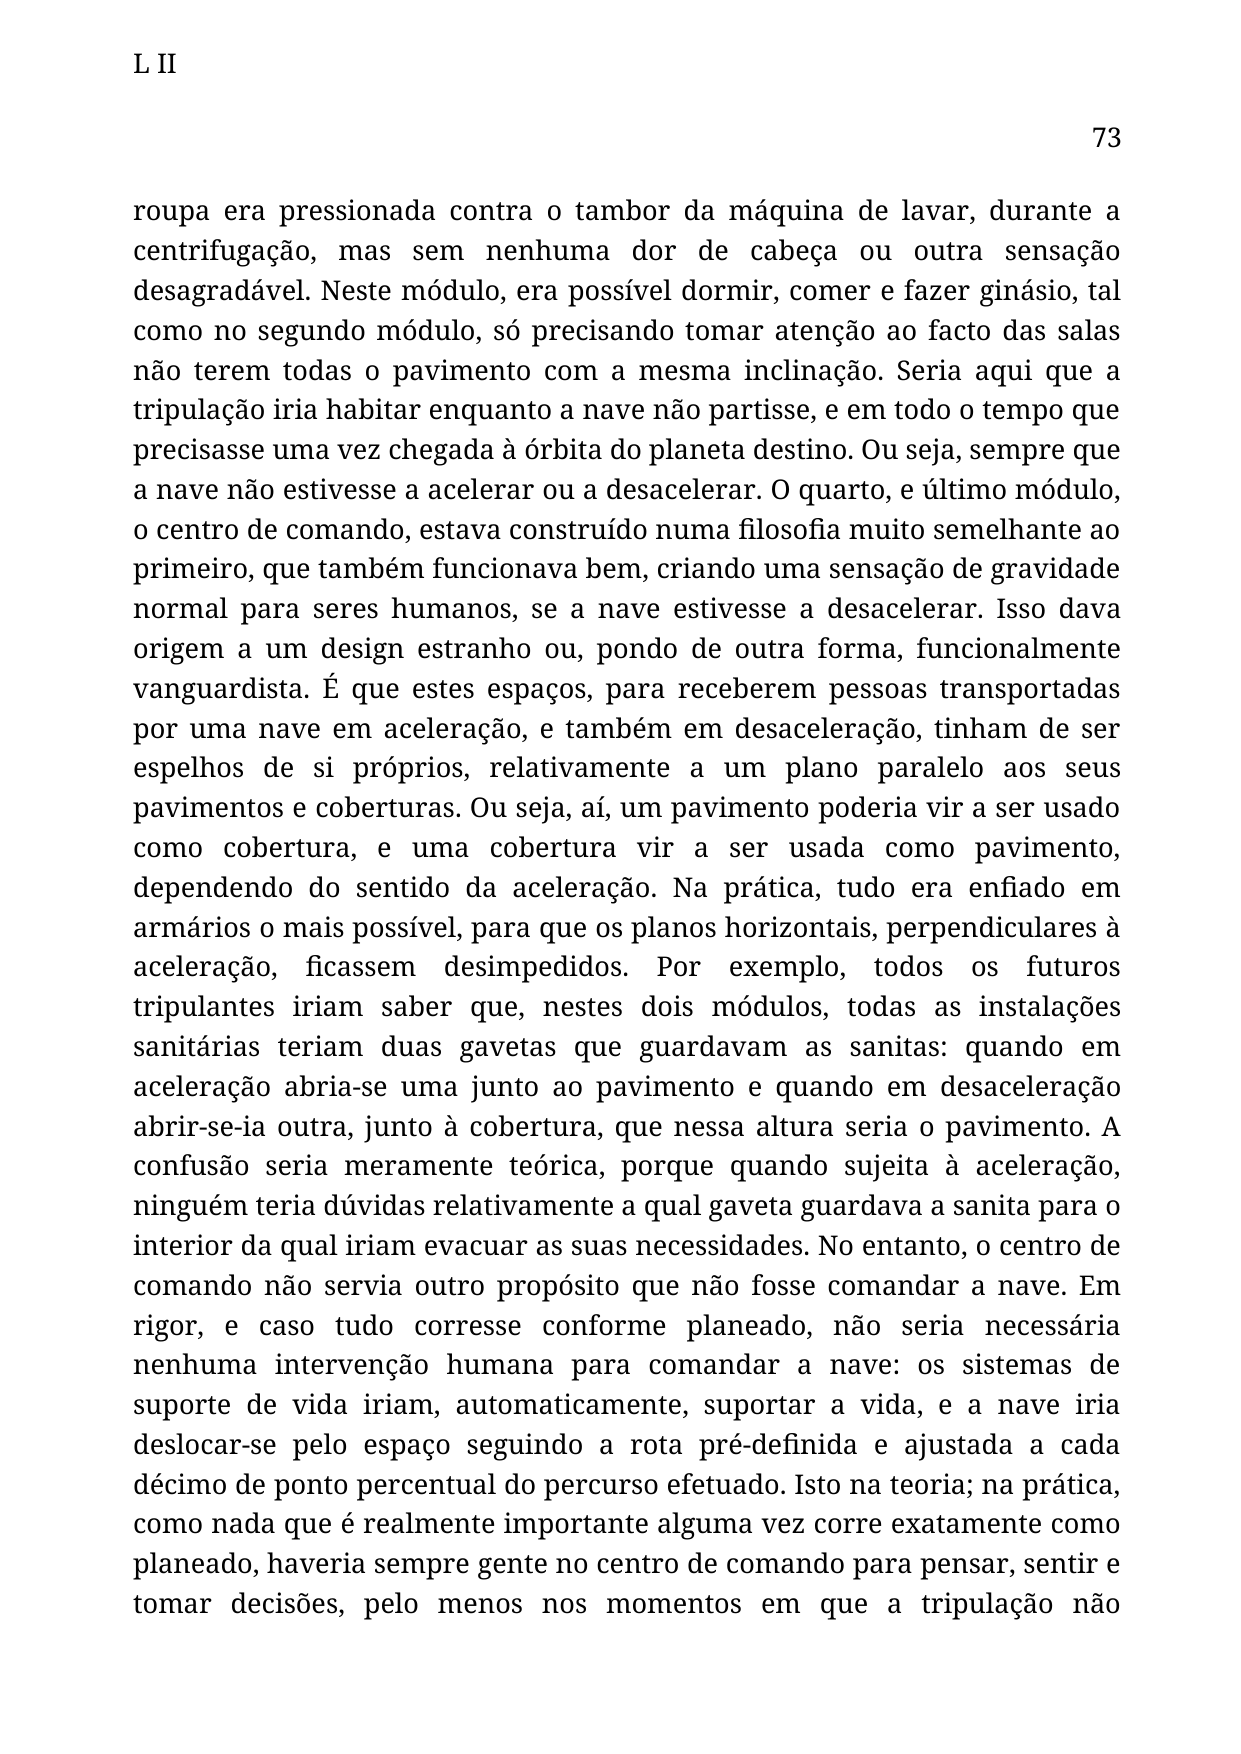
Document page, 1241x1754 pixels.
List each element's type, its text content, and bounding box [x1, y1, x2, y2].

text roupa era pressionada contra o tambor da máquina de lavar, durante a centrifugação, mas sem nenhuma dor de cabeça ou outra sensação desagradável. Neste módulo, era possível dormir, comer e fazer ginásio, tal como no segundo módulo, só precisando tomar atenção ao facto das salas não terem todas o pavimento com a mesma inclinação. Seria aqui que a tripulação iria habitar enquanto a nave não partisse, e em todo o tempo que precisasse uma vez chegada à órbita do planeta destino. Ou seja, sempre que a nave não estivesse a acelerar ou a desacelerar. O quarto, e último módulo, o centro de comando, estava construído numa filosofia muito semelhante ao primeiro, que também funcionava bem, criando uma sensação de gravidade normal para seres humanos, se a nave estivesse a desacelerar. Isso dava origem a um design estranho ou, pondo de outra forma, funcionalmente vanguardista. É que estes espaços, para receberem pessoas transportadas por uma nave em aceleração, e também em desaceleração, tinham de ser espelhos de si próprios, relativamente a um plano paralelo aos seus pavimentos e coberturas. Ou seja, aí, um pavimento poderia vir a ser usado como cobertura, e uma cobertura vir a ser usada como pavimento, dependendo do sentido da aceleração. Na prática, tudo era enfiado em armários o mais possível, para que os planos horizontais, perpendiculares à aceleração, ficassem desimpedidos. Por exemplo, todos os futuros tripulantes iriam saber que, nestes dois módulos, todas as instalações sanitárias teriam duas gavetas que guardavam as sanitas: quando em aceleração abria-se uma junto ao pavimento e quando em desaceleração abrir-se-ia outra, junto à cobertura, que nessa altura seria o pavimento. A confusão seria meramente teórica, porque quando sujeita à aceleração, ninguém teria dúvidas relativamente a qual gaveta guardava a sanita para o interior da qual iriam evacuar as suas necessidades. No entanto, o centro de comando não servia outro propósito que não fosse comandar a nave. Em rigor, e caso tudo corresse conforme planeado, não seria necessária nenhuma intervenção humana para comandar a nave: os sistemas de suporte de vida iriam, automaticamente, suportar a vida, e a nave iria deslocar-se pelo espaço seguindo a rota pré-definida e ajustada a cada décimo de ponto percentual do percurso efetuado. Isto na teoria; na prática, como nada que é realmente importante alguma vez corre exatamente como planeado, haveria sempre gente no centro de comando para pensar, sentir e tomar decisões, pelo menos nos momentos em que a tripulação não [133, 192, 1122, 1621]
